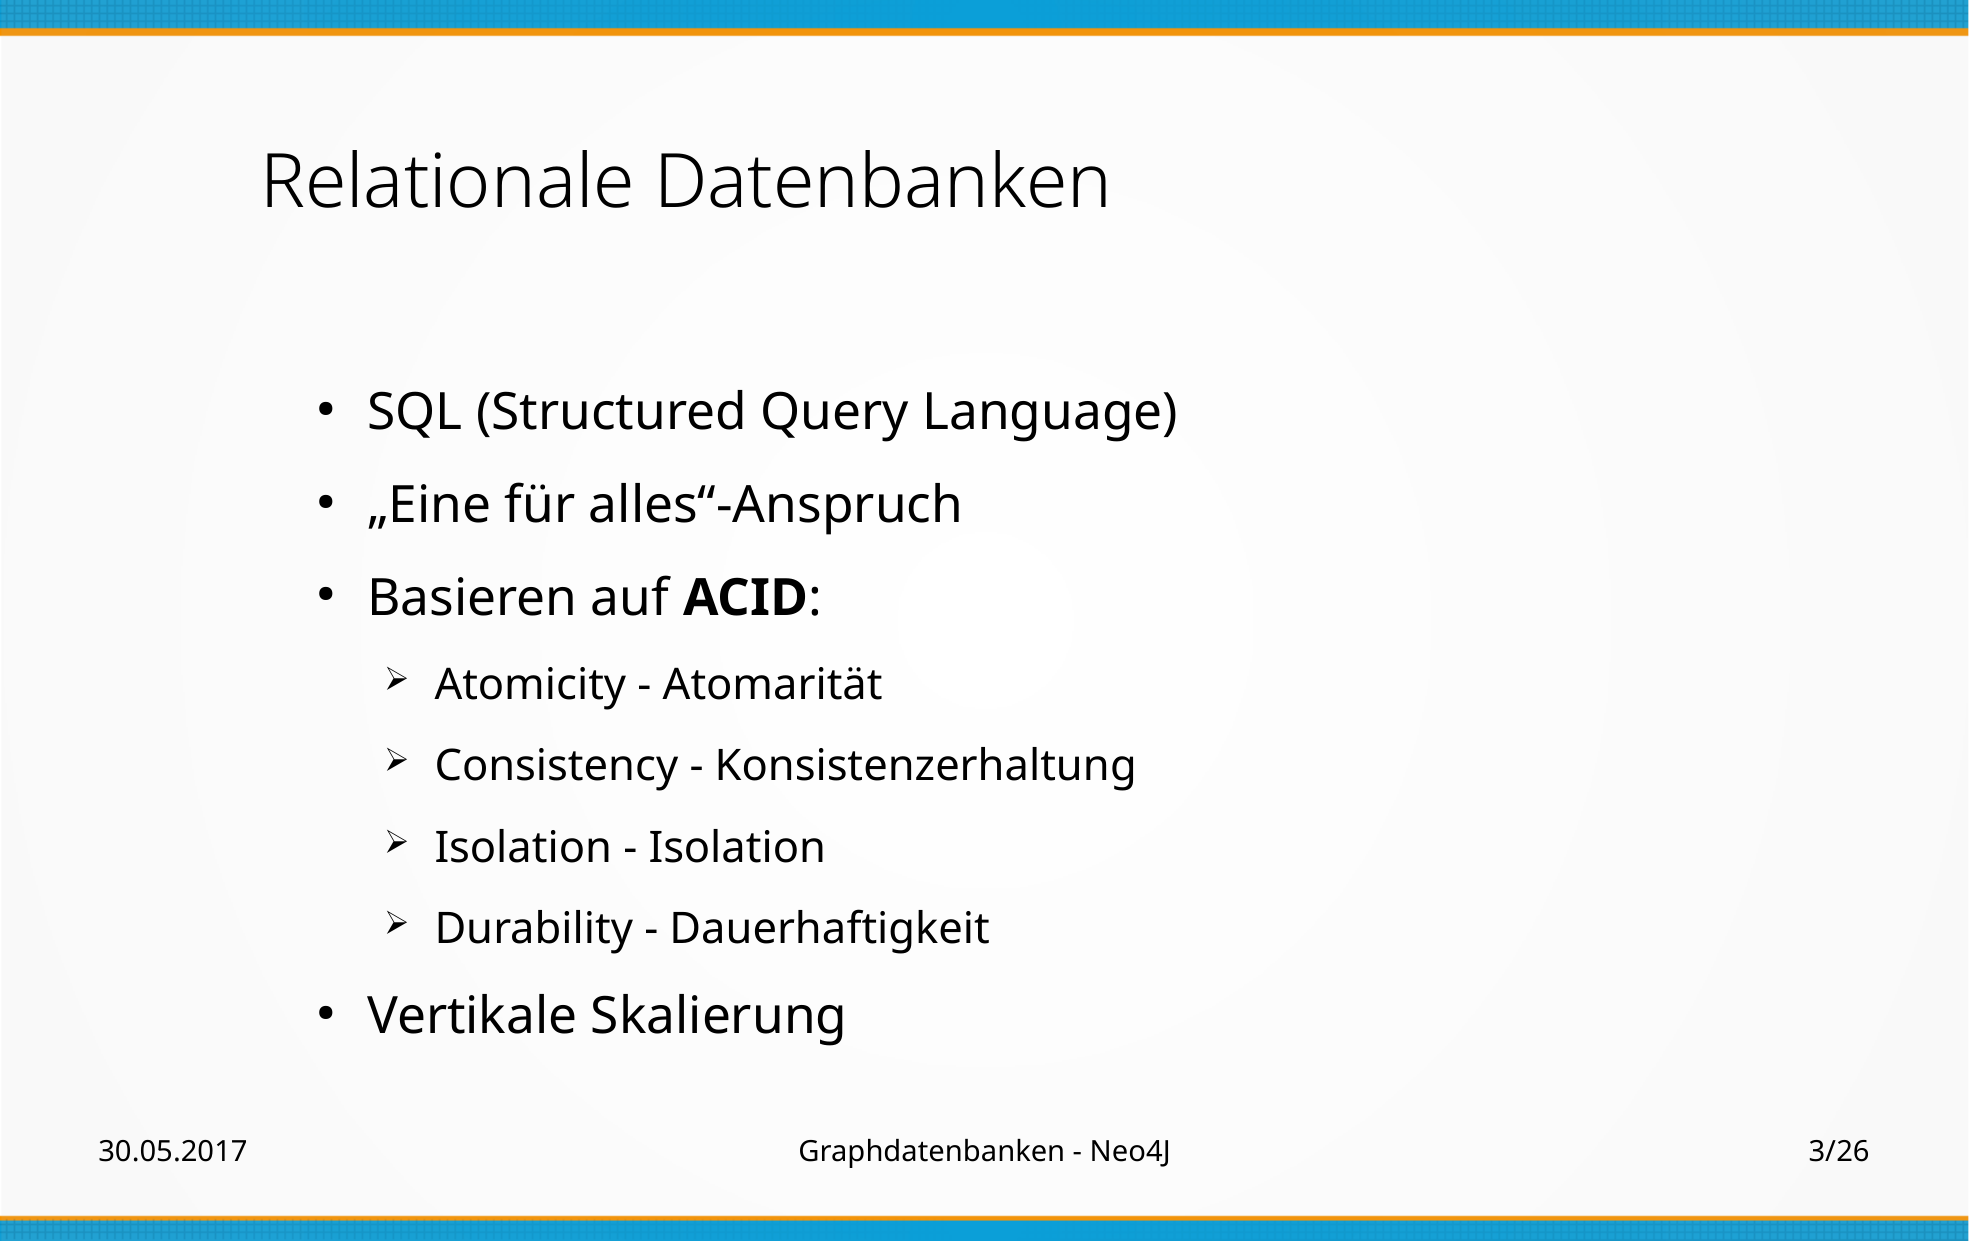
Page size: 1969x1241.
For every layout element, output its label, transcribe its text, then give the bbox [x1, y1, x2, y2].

picture [0, 0, 1969, 1241]
title Relationale Datenbanken [233, 75, 1621, 283]
list SQL (Structured Query Language) „Eine für alles“-Anspruch Basieren auf ACID: Atomicity - Atomarität Consistency - Konsistenzerhaltung Isolation - Isolation Durability - Dauerhaftigkeit Vertikale Skalierung [300, 375, 1852, 1051]
